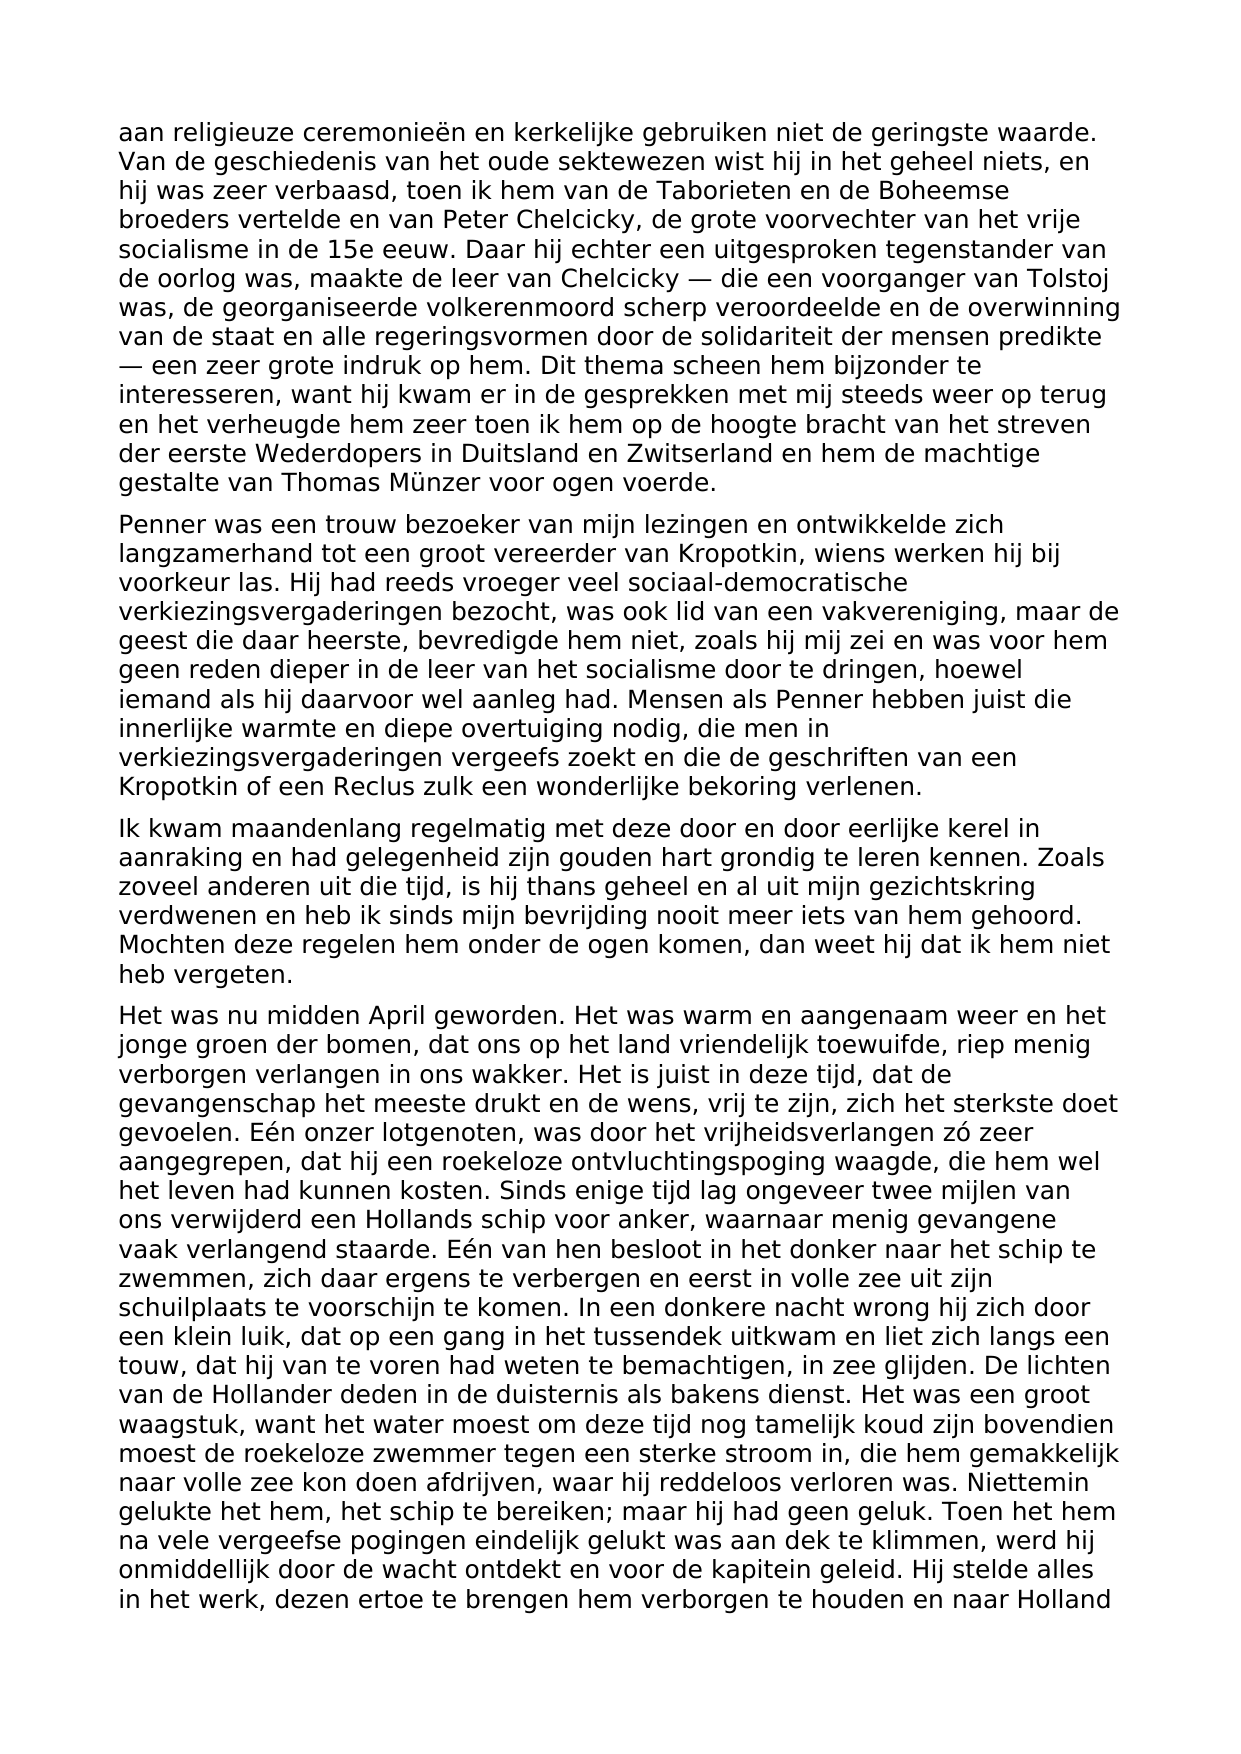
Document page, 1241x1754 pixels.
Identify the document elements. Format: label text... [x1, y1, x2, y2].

text Ik kwam maandenlang regelmatig met deze door en door eerlijke kerel in aanraking en had gelegenheid zijn gouden hart grondig te leren kennen. Zoals zoveel anderen uit die tijd, is hij thans geheel en al uit mijn gezichtskring verdwenen en heb ik sinds mijn bevrijding nooit meer iets van hem gehoord. Mochten deze regelen hem onder de ogen komen, dan weet hij dat ik hem niet heb vergeten. [118, 814, 1122, 989]
text Het was nu midden April geworden. Het was warm en aangenaam weer en het jonge groen der bomen, dat ons op het land vriendelijk toewuifde, riep menig verborgen verlangen in ons wakker. Het is juist in deze tijd, dat de gevangenschap het meeste drukt en de wens, vrij te zijn, zich het sterkste doet gevoelen. Eén onzer lotgenoten, was door het vrijheidsverlangen zó zeer aangegrepen, dat hij een roekeloze ontvluchtingspoging waagde, die hem wel het leven had kunnen kosten. Sinds enige tijd lag ongeveer twee mijlen van ons verwijderd een Hollands schip voor anker, waarnaar menig gevangene vaak verlangend staarde. Eén van hen besloot in het donker naar het schip te zwemmen, zich daar ergens te verbergen en eerst in volle zee uit zijn schuilplaats te voorschijn te komen. In een donkere nacht wrong hij zich door een klein luik, dat op een gang in het tussendek uitkwam en liet zich langs een touw, dat hij van te voren had weten te bemachtigen, in zee glijden. De lichten van de Hollander deden in de duisternis als bakens dienst. Het was een groot waagstuk, want het water moest om deze tijd nog tamelijk koud zijn bovendien moest de roekeloze zwemmer tegen een sterke stroom in, die hem gemakkelijk naar volle zee kon doen afdrijven, waar hij reddeloos verloren was. Niettemin gelukte het hem, het schip te bereiken; maar hij had geen geluk. Toen het hem na vele vergeefse pogingen eindelijk gelukt was aan dek te klimmen, werd hij onmiddellijk door de wacht ontdekt en voor de kapitein geleid. Hij stelde alles in het werk, dezen ertoe te brengen hem verborgen te houden en naar Holland [118, 1001, 1122, 1614]
text Penner was een trouw bezoeker van mijn lezingen en ontwikkelde zich langzamerhand tot een groot vereerder van Kropotkin, wiens werken hij bij voorkeur las. Hij had reeds vroeger veel sociaal-democratische verkiezingsvergaderingen bezocht, was ook lid van een vakvereniging, maar de geest die daar heerste, bevredigde hem niet, zoals hij mij zei en was voor hem geen reden dieper in de leer van het socialisme door te dringen, hoewel iemand als hij daarvoor wel aanleg had. Mensen als Penner hebben juist die innerlijke warmte en diepe overtuiging nodig, die men in verkiezingsvergaderingen vergeefs zoekt en die de geschriften van een Kropotkin of een Reclus zulk een wonderlijke bekoring verlenen. [118, 510, 1122, 801]
text aan religieuze ceremonieën en kerkelijke gebruiken niet de geringste waarde. Van de geschiedenis van het oude sektewezen wist hij in het geheel niets, en hij was zeer verbaasd, toen ik hem van de Taborieten en de Boheemse broeders vertelde en van Peter Chelcicky, de grote voorvechter van het vrije socialisme in de 15e eeuw. Daar hij echter een uitgesproken tegenstander van de oorlog was, maakte de leer van Chelcicky — die een voorganger van Tolstoj was, de georganiseerde volkerenmoord scherp veroordeelde en de overwinning van de staat en alle regeringsvormen door de solidariteit der mensen predikte — een zeer grote indruk op hem. Dit thema scheen hem bijzonder te interesseren, want hij kwam er in de gesprekken met mij steeds weer op terug en het verheugde hem zeer toen ik hem op de hoogte bracht van het streven der eerste Wederdopers in Duitsland en Zwitserland en hem de machtige gestalte van Thomas Münzer voor ogen voerde. [118, 118, 1122, 497]
